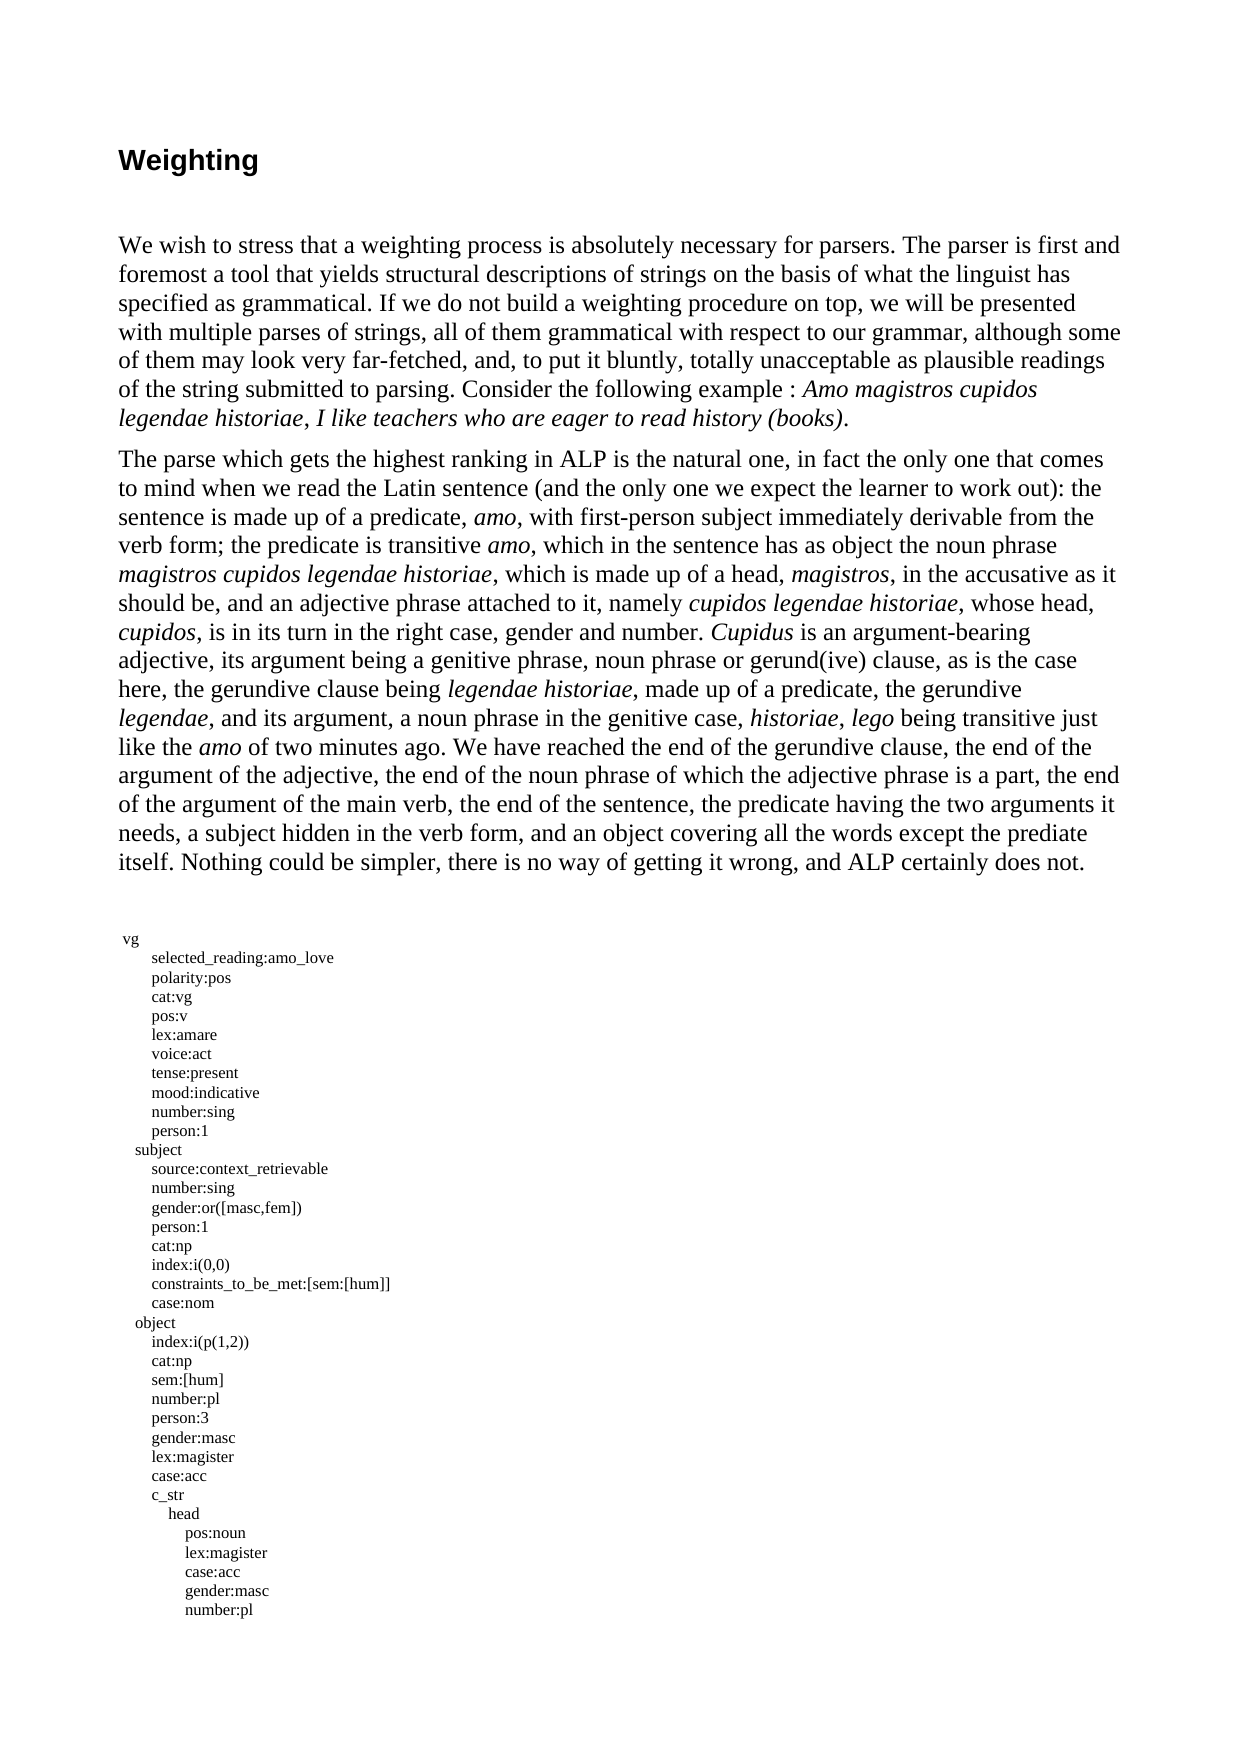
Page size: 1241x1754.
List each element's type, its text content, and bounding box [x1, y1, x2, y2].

text tense:present [118, 1063, 1122, 1082]
text case:acc [118, 1466, 1122, 1485]
text c_str [118, 1485, 1122, 1504]
text lex:amare [118, 1025, 1122, 1044]
text person:1 [118, 1121, 1122, 1140]
text mood:indicative [118, 1082, 1122, 1102]
text index:i(0,0) [118, 1255, 1122, 1274]
text cat:vg [118, 987, 1122, 1006]
text polarity:pos [118, 967, 1122, 987]
text voice:act [118, 1044, 1122, 1063]
text gender:or([masc,fem]) [118, 1197, 1122, 1217]
text number:pl [118, 1389, 1122, 1408]
text person:3 [118, 1408, 1122, 1427]
text gender:masc [118, 1581, 1122, 1600]
text gender:masc [118, 1427, 1122, 1447]
text sem:[hum] [118, 1370, 1122, 1389]
text constraints_to_be_met:[sem:[hum]] [118, 1274, 1122, 1293]
text pos:noun [118, 1523, 1122, 1542]
text pos:v [118, 1006, 1122, 1025]
text The parse which gets the highest ranking in ALP is the natural one, in fact the only one that comes to mind when we read the Latin sentence (and the only one we expect the learner to work out): the sentence is made up of a predicate, amo, with first-person subject immediately derivable from the verb form; the predicate is transitive amo, which in the sentence has as object the noun phrase magistros cupidos legendae historiae, which is made up of a head, magistros, in the accusative as it should be, and an adjective phrase attached to it, namely cupidos legendae historiae, whose head, cupidos, is in its turn in the right case, gender and number. Cupidus is an argument-bearing adjective, its argument being a genitive phrase, noun phrase or gerund(ive) clause, as is the case here, the gerundive clause being legendae historiae, made up of a predicate, the gerundive legendae, and its argument, a noun phrase in the genitive case, historiae, lego being transitive just like the amo of two minutes ago. We have reached the end of the gerundive clause, the end of the argument of the adjective, the end of the noun phrase of which the adjective phrase is a part, the end of the argument of the main verb, the end of the sentence, the predicate having the two arguments it needs, a subject hidden in the verb form, and an object covering all the words except the prediate itself. Nothing could be simpler, there is no way of getting it wrong, and ALP certainly does not. [118, 444, 1122, 875]
text number:pl [118, 1600, 1122, 1619]
text vg [118, 929, 1122, 948]
text We wish to stress that a weighting process is absolutely necessary for parsers. The parser is first and foremost a tool that yields structural descriptions of strings on the basis of what the linguist has specified as grammatical. If we do not build a weighting procedure on top, we will be presented with multiple parses of strings, all of them grammatical with respect to our grammar, although some of them may look very far-fetched, and, to put it bluntly, totally unacceptable as plausible readings of the string submitted to parsing. Consider the following example : Amo magistros cupidos legendae historiae, I like teachers who are eager to read history (books). [118, 230, 1122, 432]
text selected_reading:amo_love [118, 948, 1122, 967]
text number:sing [118, 1178, 1122, 1197]
text index:i(p(1,2)) [118, 1332, 1122, 1351]
text subject [118, 1140, 1122, 1159]
text case:acc [118, 1562, 1122, 1581]
text case:nom [118, 1293, 1122, 1312]
text cat:np [118, 1351, 1122, 1370]
text lex:magister [118, 1542, 1122, 1562]
text lex:magister [118, 1447, 1122, 1466]
text object [118, 1312, 1122, 1332]
text cat:np [118, 1236, 1122, 1255]
text head [118, 1504, 1122, 1523]
text source:context_retrievable [118, 1159, 1122, 1178]
text person:1 [118, 1217, 1122, 1236]
subtitle Weighting [118, 143, 1122, 177]
text number:sing [118, 1102, 1122, 1121]
